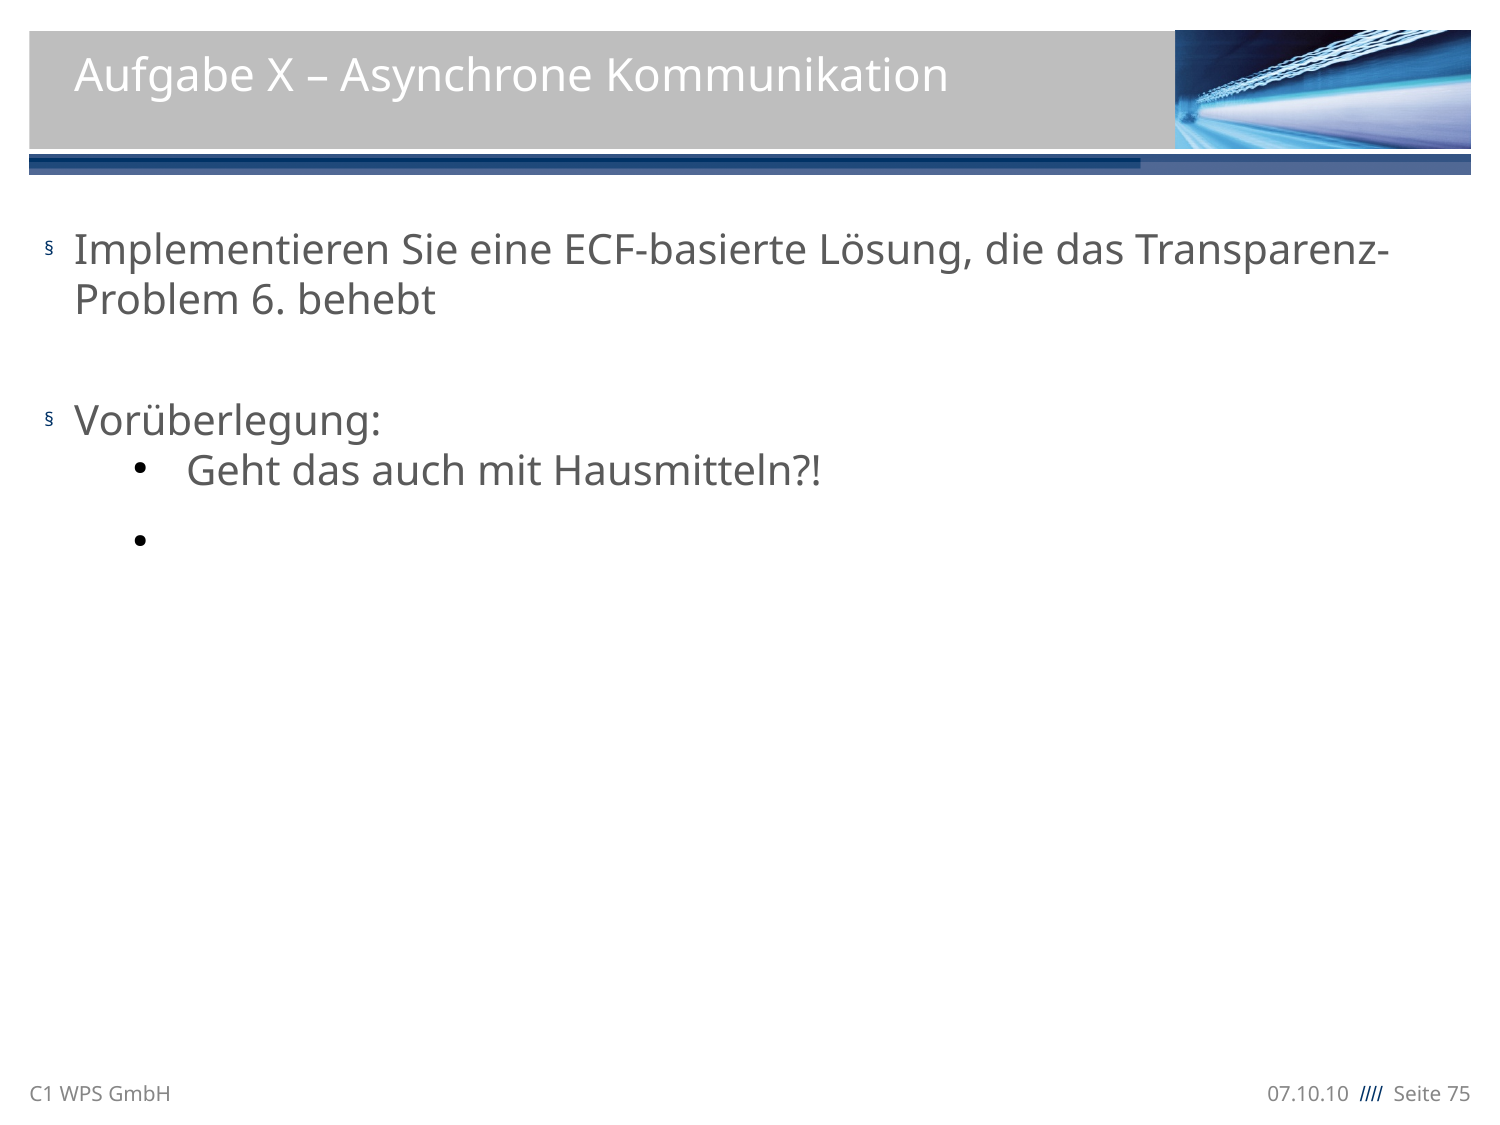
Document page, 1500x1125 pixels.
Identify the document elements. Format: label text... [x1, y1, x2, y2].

picture [1175, 30, 1471, 149]
title Aufgabe X – Asynchrone Kommunikation [29, 31, 1176, 149]
list Implementieren Sie eine ECF-basierte Lösung, die das Transparenz-Problem 6. behebt Vorüberlegung: Geht das auch mit Hausmitteln?! [29, 208, 1471, 1059]
picture [29, 154, 1471, 175]
